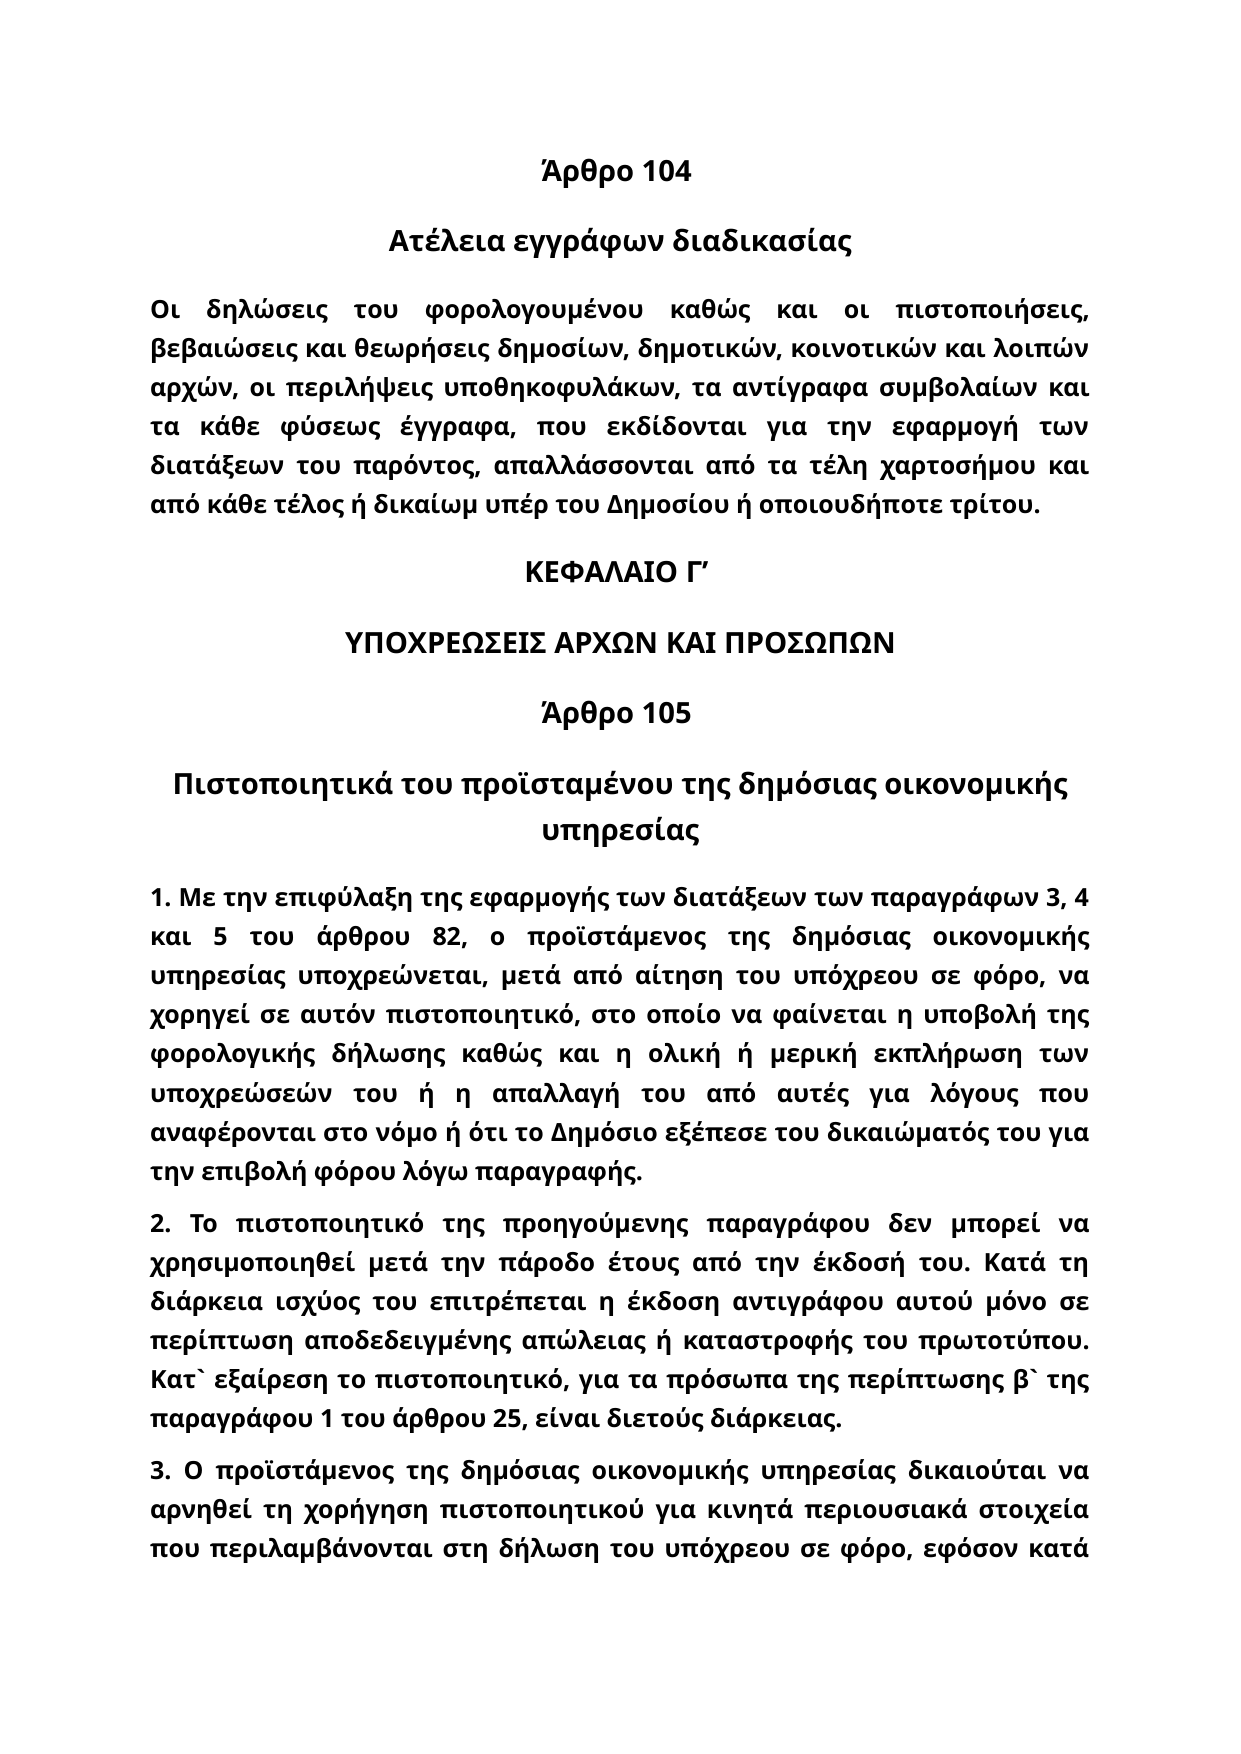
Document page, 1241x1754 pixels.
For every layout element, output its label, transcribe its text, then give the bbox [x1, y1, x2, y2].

subtitle ΥΠΟΧΡΕΩΣΕΙΣ ΑΡΧΩΝ ΚΑΙ ΠΡΟΣΩΠΩΝ [150, 622, 1090, 662]
subtitle Πιστοποιητικά του προϊσταμένου της δημόσιας οικονομικής υπηρεσίας [150, 763, 1090, 848]
subtitle Άρθρο 104 [150, 150, 1090, 190]
text 3. Ο προϊστάμενος της δημόσιας οικονομικής υπηρεσίας δικαιούται να αρνηθεί τη χορήγηση πιστοποιητικού για κινητά περιουσιακά στοιχεία που περιλαμβάνονται στη δήλωση του υπόχρεου σε φόρο, εφόσον κατά [150, 1453, 1090, 1565]
subtitle Άρθρο 105 [150, 692, 1090, 732]
text 2. Το πιστοποιητικό της προηγούμενης παραγράφου δεν μπορεί να χρησιμοποιηθεί μετά την πάροδο έτους από την έκδοσή του. Κατά τη διάρκεια ισχύος του επιτρέπεται η έκδοση αντιγράφου αυτού μόνο σε περίπτωση αποδεδειγμένης απώλειας ή καταστροφής του πρωτοτύπου. Κατ` εξαίρεση το πιστοποιητικό, για τα πρόσωπα της περίπτωσης β` της παραγράφου 1 του άρθρου 25, είναι διετούς διάρκειας. [150, 1205, 1090, 1435]
subtitle Ατέλεια εγγράφων διαδικασίας [150, 221, 1090, 260]
subtitle ΚΕΦΑΛΑΙΟ Γ’ [150, 551, 1090, 591]
text Οι δηλώσεις του φορολογουμένου καθώς και οι πιστοποιήσεις, βεβαιώσεις και θεωρήσεις δημοσίων, δημοτικών, κοινοτικών και λοιπών αρχών, οι περιλήψεις υποθηκοφυλάκων, τα αντίγραφα συμβολαίων και τα κάθε φύσεως έγγραφα, που εκδίδονται για την εφαρμογή των διατάξεων του παρόντος, απαλλάσσονται από τα τέλη χαρτοσήμου και από κάθε τέλος ή δικαίωμ υπέρ του Δημοσίου ή οποιουδήποτε τρίτου. [150, 291, 1090, 521]
text 1. Με την επιφύλαξη της εφαρμογής των διατάξεων των παραγράφων 3, 4 και 5 του άρθρου 82, ο προϊστάμενος της δημόσιας οικονομικής υπηρεσίας υποχρεώνεται, μετά από αίτηση του υπόχρεου σε φόρο, να χορηγεί σε αυτόν πιστοποιητικό, στο οποίο να φαίνεται η υποβολή της φορολογικής δήλωσης καθώς και η ολική ή μερική εκπλήρωση των υποχρεώσεών του ή η απαλλαγή του από αυτές για λόγους που αναφέρονται στο νόμο ή ότι το Δημόσιο εξέπεσε του δικαιώματός του για την επιβολή φόρου λόγω παραγραφής. [150, 879, 1090, 1188]
